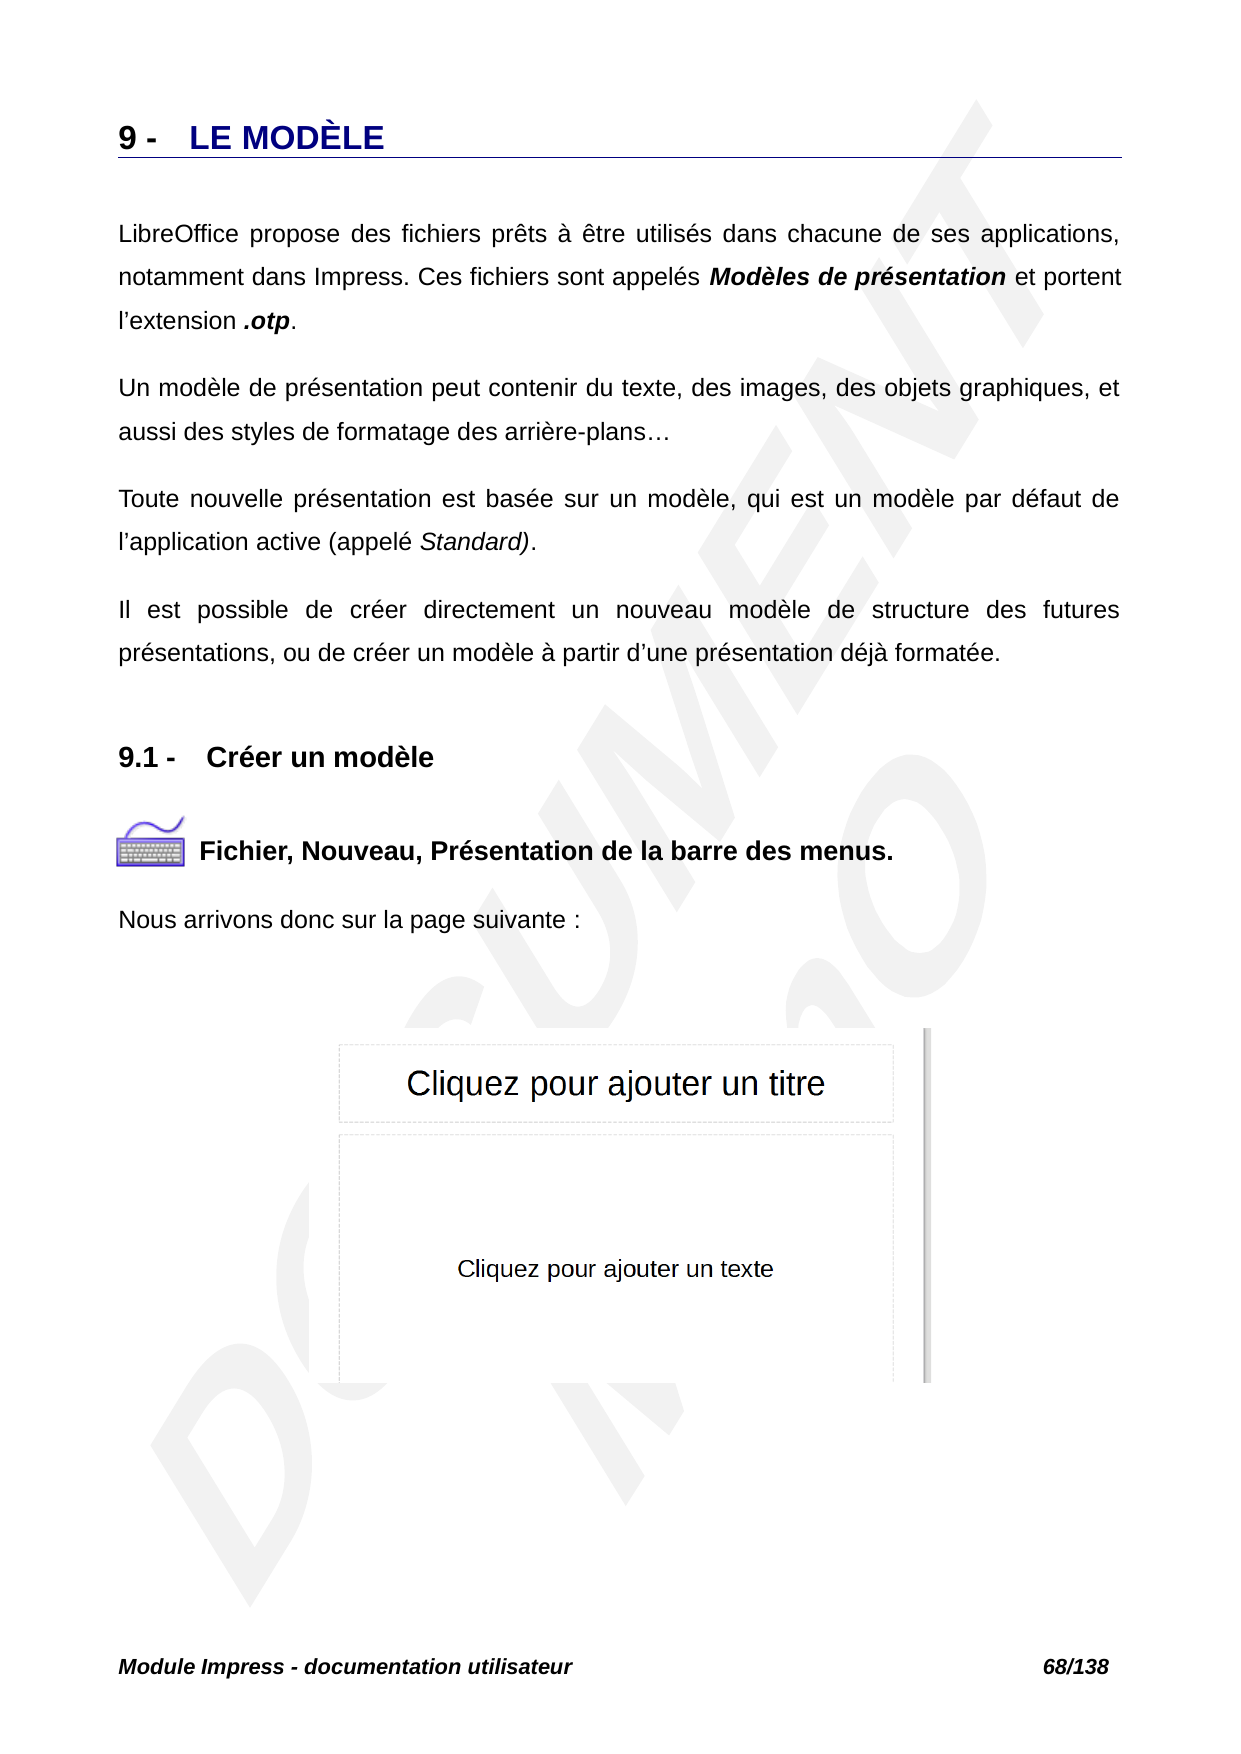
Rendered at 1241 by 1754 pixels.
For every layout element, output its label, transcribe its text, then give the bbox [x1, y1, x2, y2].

subtitle Le modèle [118, 118, 1122, 157]
text Un modèle de présentation peut contenir du texte, des images, des objets graphiques, et aussi des styles de formatage des arrière-plans… [118, 373, 1122, 446]
text Toute nouvelle présentation est basée sur un modèle, qui est un modèle par défaut de l’application active (appelé Standard). [118, 484, 1122, 556]
picture [309, 1028, 932, 1383]
text Nous arrivons donc sur la page suivante : [118, 905, 1122, 934]
text LibreOffice propose des fichiers prêts à être utilisés dans chacune de ses applications, notamment dans Impress. Ces fichiers sont appelés Modèles de présentation et portent l’extension .otp. [118, 219, 1122, 335]
picture [112, 806, 188, 881]
text Il est possible de créer directement un nouveau modèle de structure des futures présentations, ou de créer un modèle à partir d’une présentation déjà formatée. [118, 594, 1122, 667]
subtitle Créer un modèle [118, 740, 1122, 774]
text Fichier, Nouveau, Présentation de la barre des menus. [188, 834, 1122, 866]
